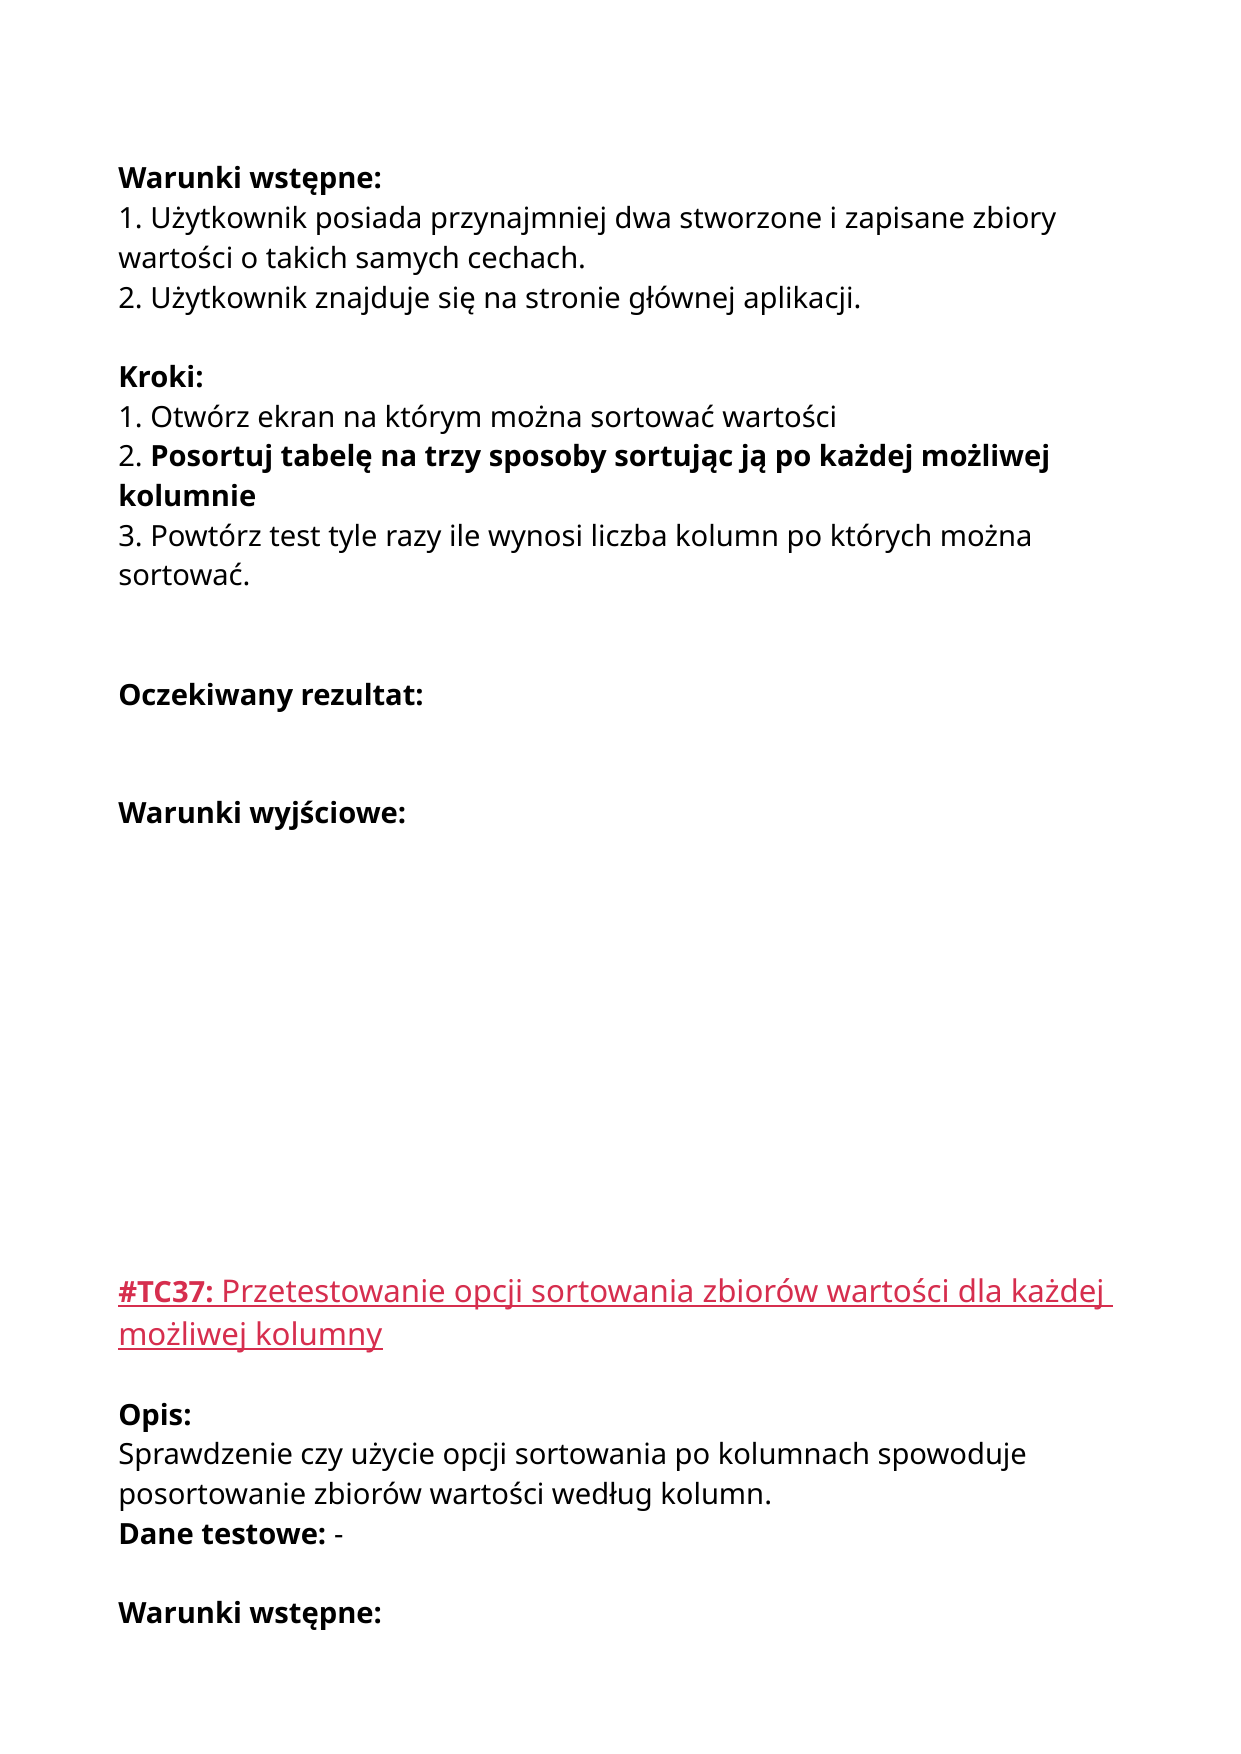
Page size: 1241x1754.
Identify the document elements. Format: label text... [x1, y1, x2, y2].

text Warunki wyjściowe: [118, 793, 1122, 832]
text 1. Użytkownik posiada przynajmniej dwa stworzone i zapisane zbiory wartości o takich samych cechach. [118, 197, 1122, 277]
text Warunki wstępne: [118, 158, 1122, 197]
text Warunki wstępne: [118, 1592, 1122, 1632]
text #TC37: Przetestowanie opcji sortowania zbiorów wartości dla każdej możliwej kolumny [118, 1269, 1122, 1354]
text 2. Posortuj tabelę na trzy sposoby sortując ją po każdej możliwej kolumnie [118, 436, 1122, 515]
text Opis: [118, 1394, 1122, 1434]
text 1. Otwórz ekran na którym można sortować wartości [118, 396, 1122, 436]
text 3. Powtórz test tyle razy ile wynosi liczba kolumn po których można sortować. [118, 515, 1122, 594]
text Dane testowe: - [118, 1513, 1122, 1553]
text Sprawdzenie czy użycie opcji sortowania po kolumnach spowoduje posortowanie zbiorów wartości według kolumn. [118, 1434, 1122, 1513]
text Kroki: [118, 356, 1122, 396]
text 2. Użytkownik znajduje się na stronie głównej aplikacji. [118, 277, 1122, 317]
text Oczekiwany rezultat: [118, 674, 1122, 713]
